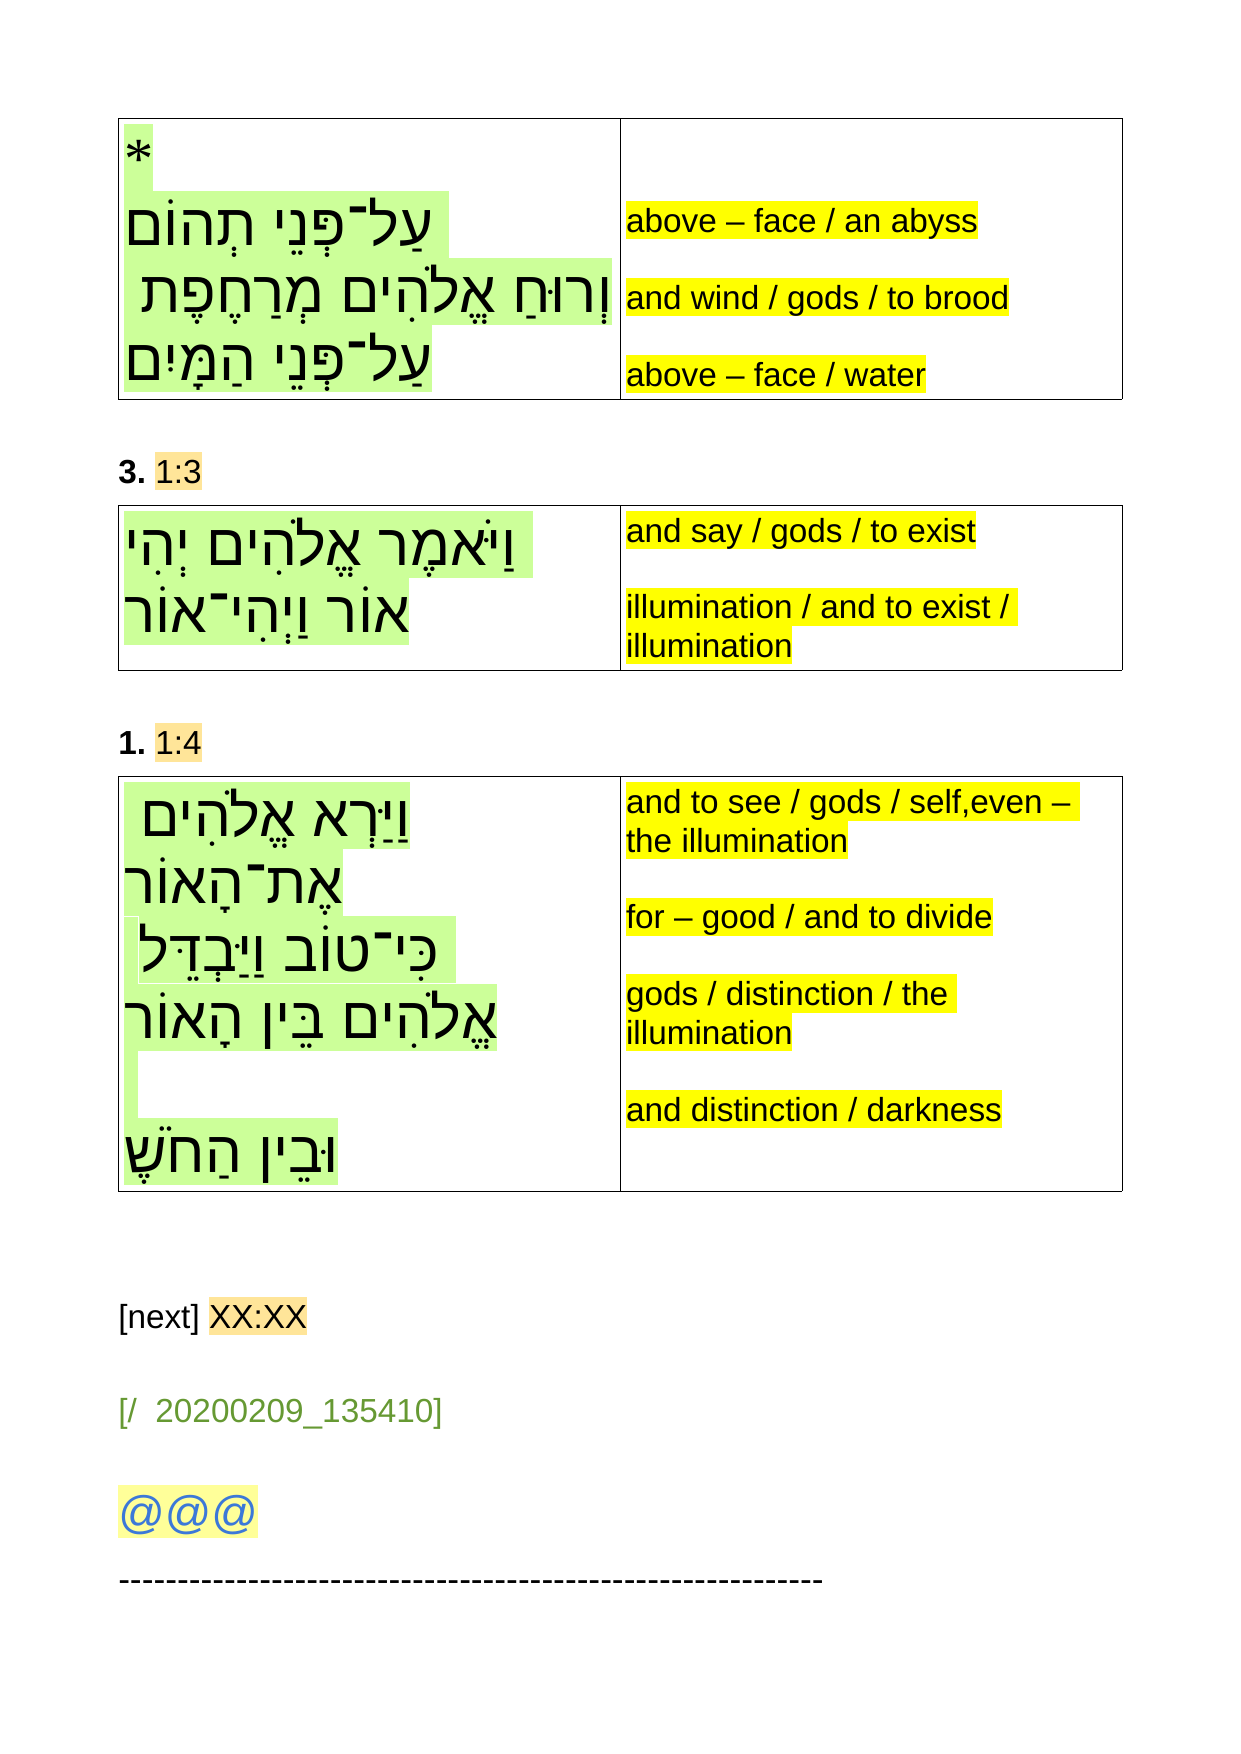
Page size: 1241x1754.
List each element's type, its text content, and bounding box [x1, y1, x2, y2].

text ------------------------------------------------------------ [118, 1558, 1122, 1599]
table_header and to see / gods / self,even – the illumination for – good / and to divide gods / distinction / the illumination and distinction / darkness [621, 777, 1122, 1191]
text [/ 20200209_135410] [118, 1391, 1122, 1429]
text [next] XX:XX [118, 1297, 1122, 1335]
text 1. 1:4 [118, 723, 1122, 762]
table_header וַיֹּאמֶר אֱלֹהִים יְהִי אוֹר וַיְהִי־אוֹר [119, 506, 620, 670]
table_header * עַל־פְּנֵי תְהוֹם וְרוּחַ אֱלֹהִים מְרַחֶפֶת עַל־פְּנֵי הַמָּיִם [119, 119, 620, 399]
table_header and say / gods / to exist illumination / and to exist / illumination [621, 506, 1122, 670]
table_header וַיַּרְא אֱלֹהִים אֶת־הָאוֹר כִּי־טוֹב וַיַּבְדֵּל אֱלֹהִים בֵּין הָאוֹר וּבֵין הַחֹשֶׁ [119, 777, 620, 1191]
text 3. 1:3 [118, 452, 1122, 490]
table_header above – face / an abyss and wind / gods / to brood above – face / water [621, 119, 1122, 399]
text @@@ [118, 1485, 1122, 1538]
